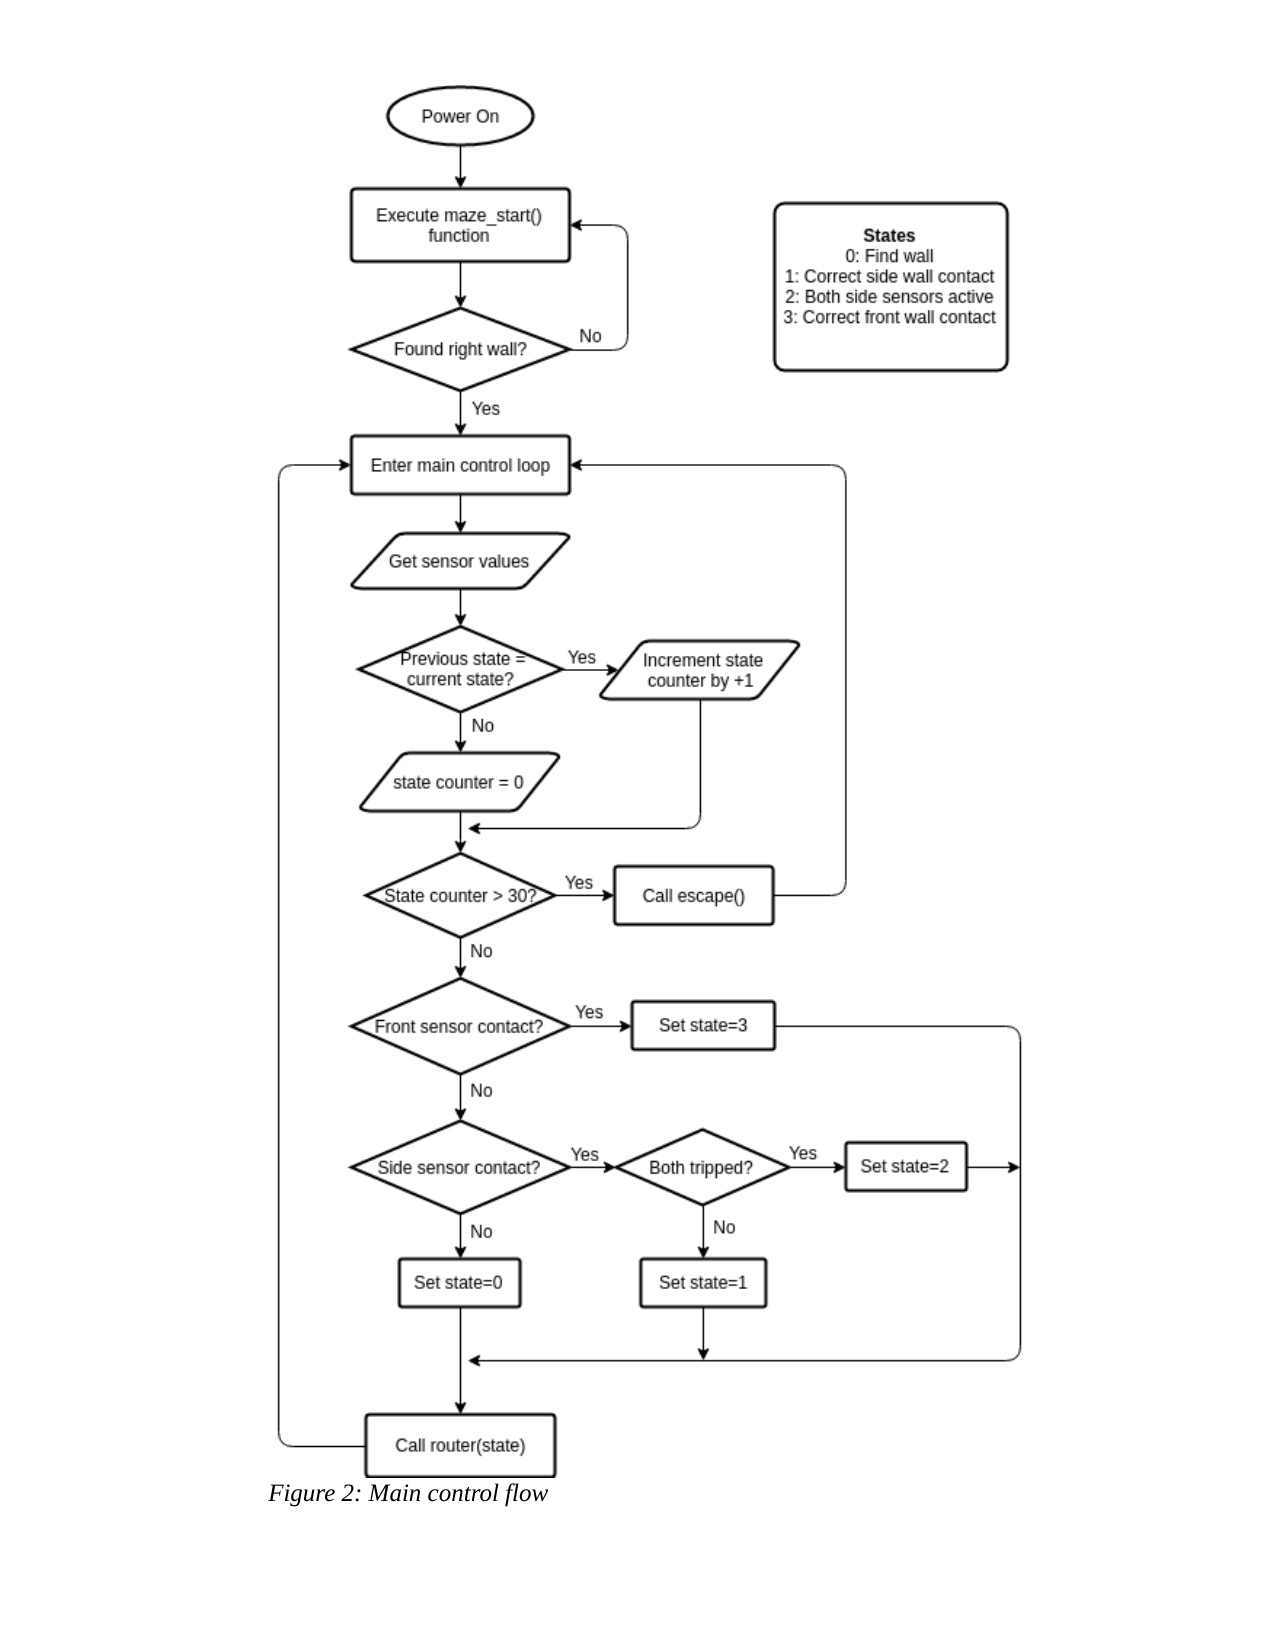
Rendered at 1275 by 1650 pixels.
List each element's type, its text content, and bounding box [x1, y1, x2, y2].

text Figure 2: Main control flow [268, 86, 1033, 1507]
